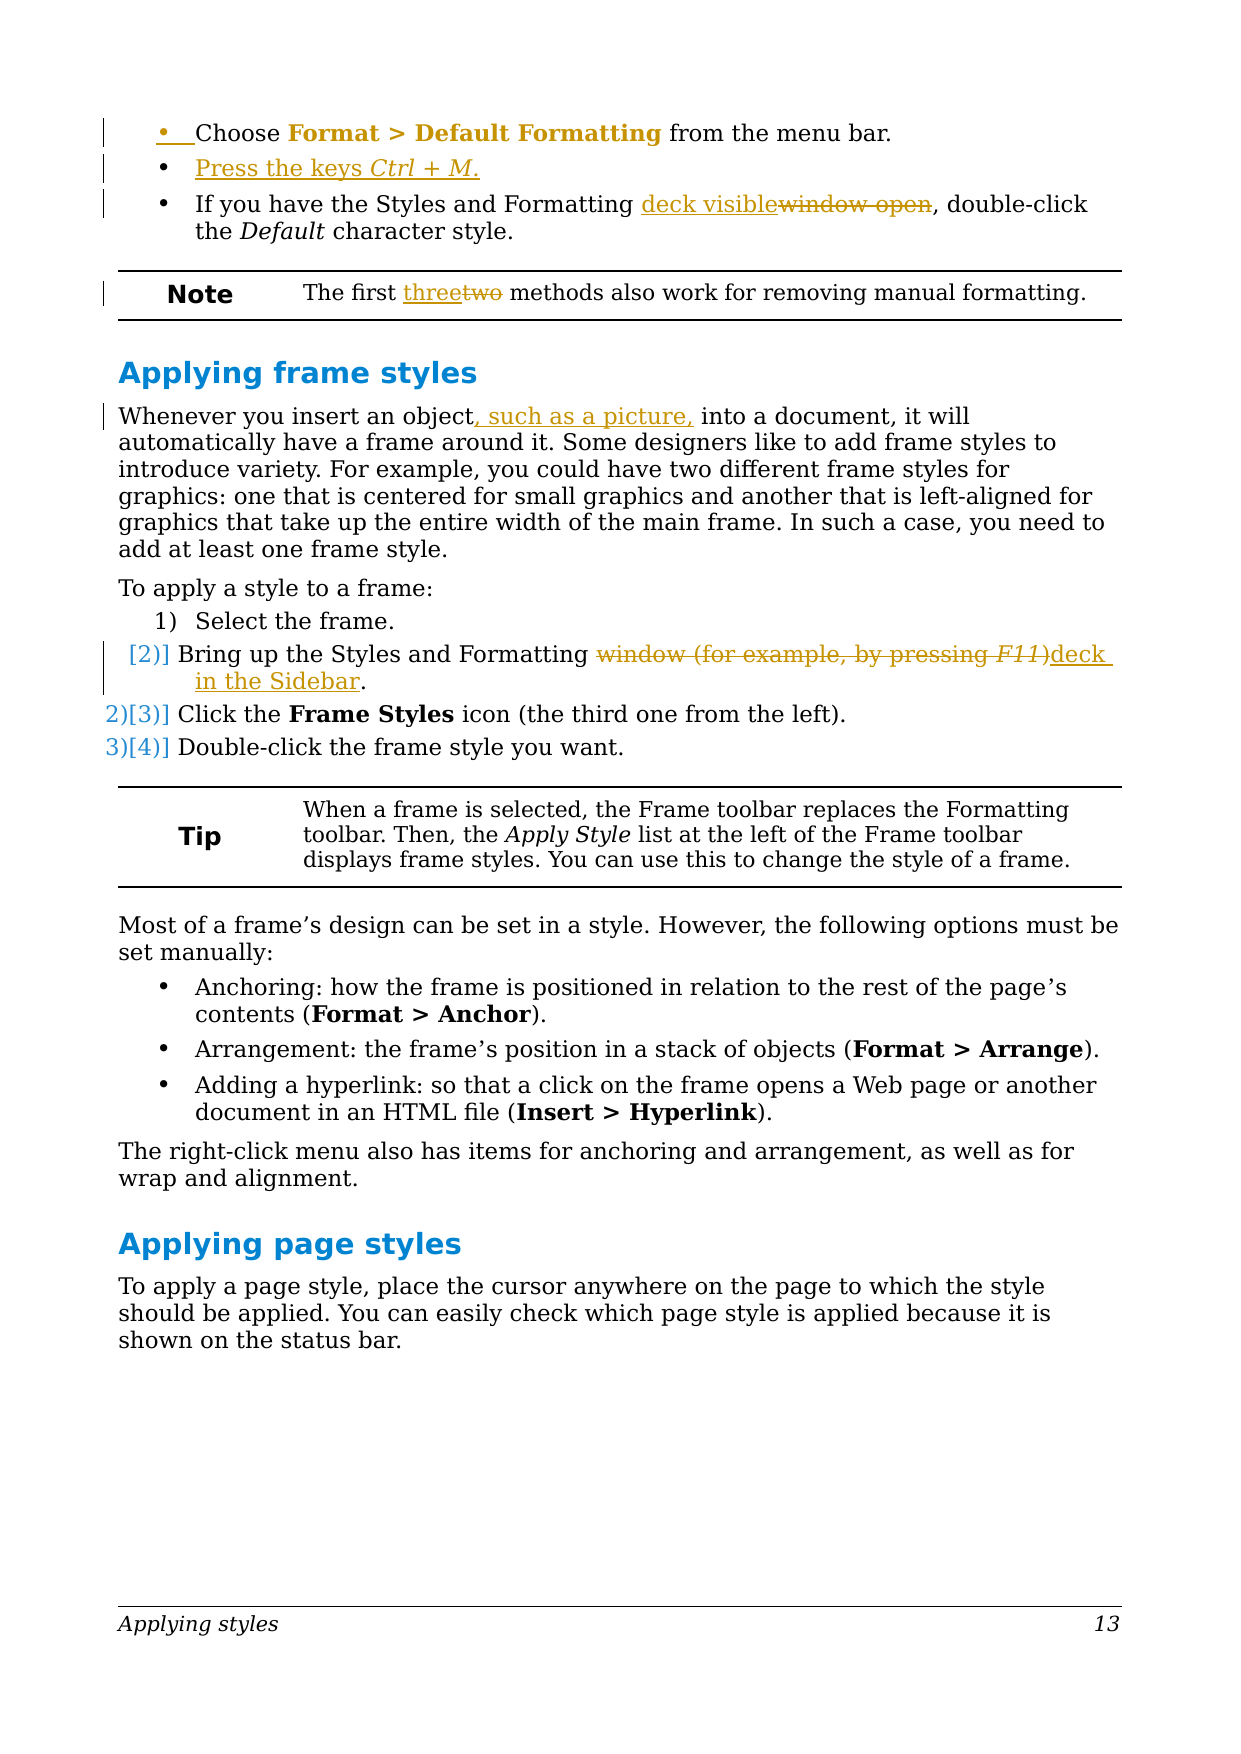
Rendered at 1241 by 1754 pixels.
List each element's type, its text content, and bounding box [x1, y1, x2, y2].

table_header The first three methods also work for removing manual formatting. [281, 272, 1122, 319]
list Adding a hyperlink: so that a click on the frame opens a Web page or another document in an HTML file (Insert > Hyperlink). [156, 1070, 1122, 1126]
text Whenever you insert an object, such as a picture, into a document, it will automatically have a frame around it. Some designers like to add frame styles to introduce variety. For example, you could have two different frame styles for graphics: one that is centered for small graphics and another that is left-aligned for graphics that take up the entire width of the main frame. In such a case, you need to add at least one frame style. [118, 403, 1122, 563]
list Click the Frame Styles icon (the third one from the left). [177, 701, 1122, 728]
table_header Tip [118, 788, 281, 886]
list Press the keys Ctrl + M. [156, 153, 1122, 183]
subtitle Applying frame styles [118, 357, 1122, 391]
list Select the frame. [177, 608, 1122, 635]
text To apply a page style, place the cursor anywhere on the page to which the style should be applied. You can easily check which page style is applied because it is shown on the status bar. [118, 1273, 1122, 1353]
list If you have the Styles and Formatting deck visible, double-click the Default character style. [156, 189, 1122, 245]
list Double-click the frame style you want. [177, 734, 1122, 761]
list Arrangement: the frame’s position in a stack of objects (Format > Arrange). [156, 1034, 1122, 1063]
list Anchoring: how the frame is positioned in relation to the rest of the page’s contents (Format > Anchor). [156, 972, 1122, 1028]
list Bring up the Styles and Formatting deck in the Sidebar. [177, 641, 1122, 695]
table_header When a frame is selected, the Frame toolbar replaces the Formatting toolbar. Then, the Apply Style list at the left of the Frame toolbar displays frame styles. You can use this to change the style of a frame. [281, 788, 1122, 886]
list Choose Format > Default Formatting from the menu bar. [156, 118, 1122, 147]
table_header Note [118, 272, 281, 319]
subtitle Applying page styles [118, 1227, 1122, 1261]
list Most of a frame’s design can be set in a style. However, the following options must be set manually: [118, 912, 1122, 965]
text The right-click menu also has items for anchoring and arrangement, as well as for wrap and alignment. [118, 1138, 1122, 1192]
list To apply a style to a frame: [118, 575, 1122, 602]
